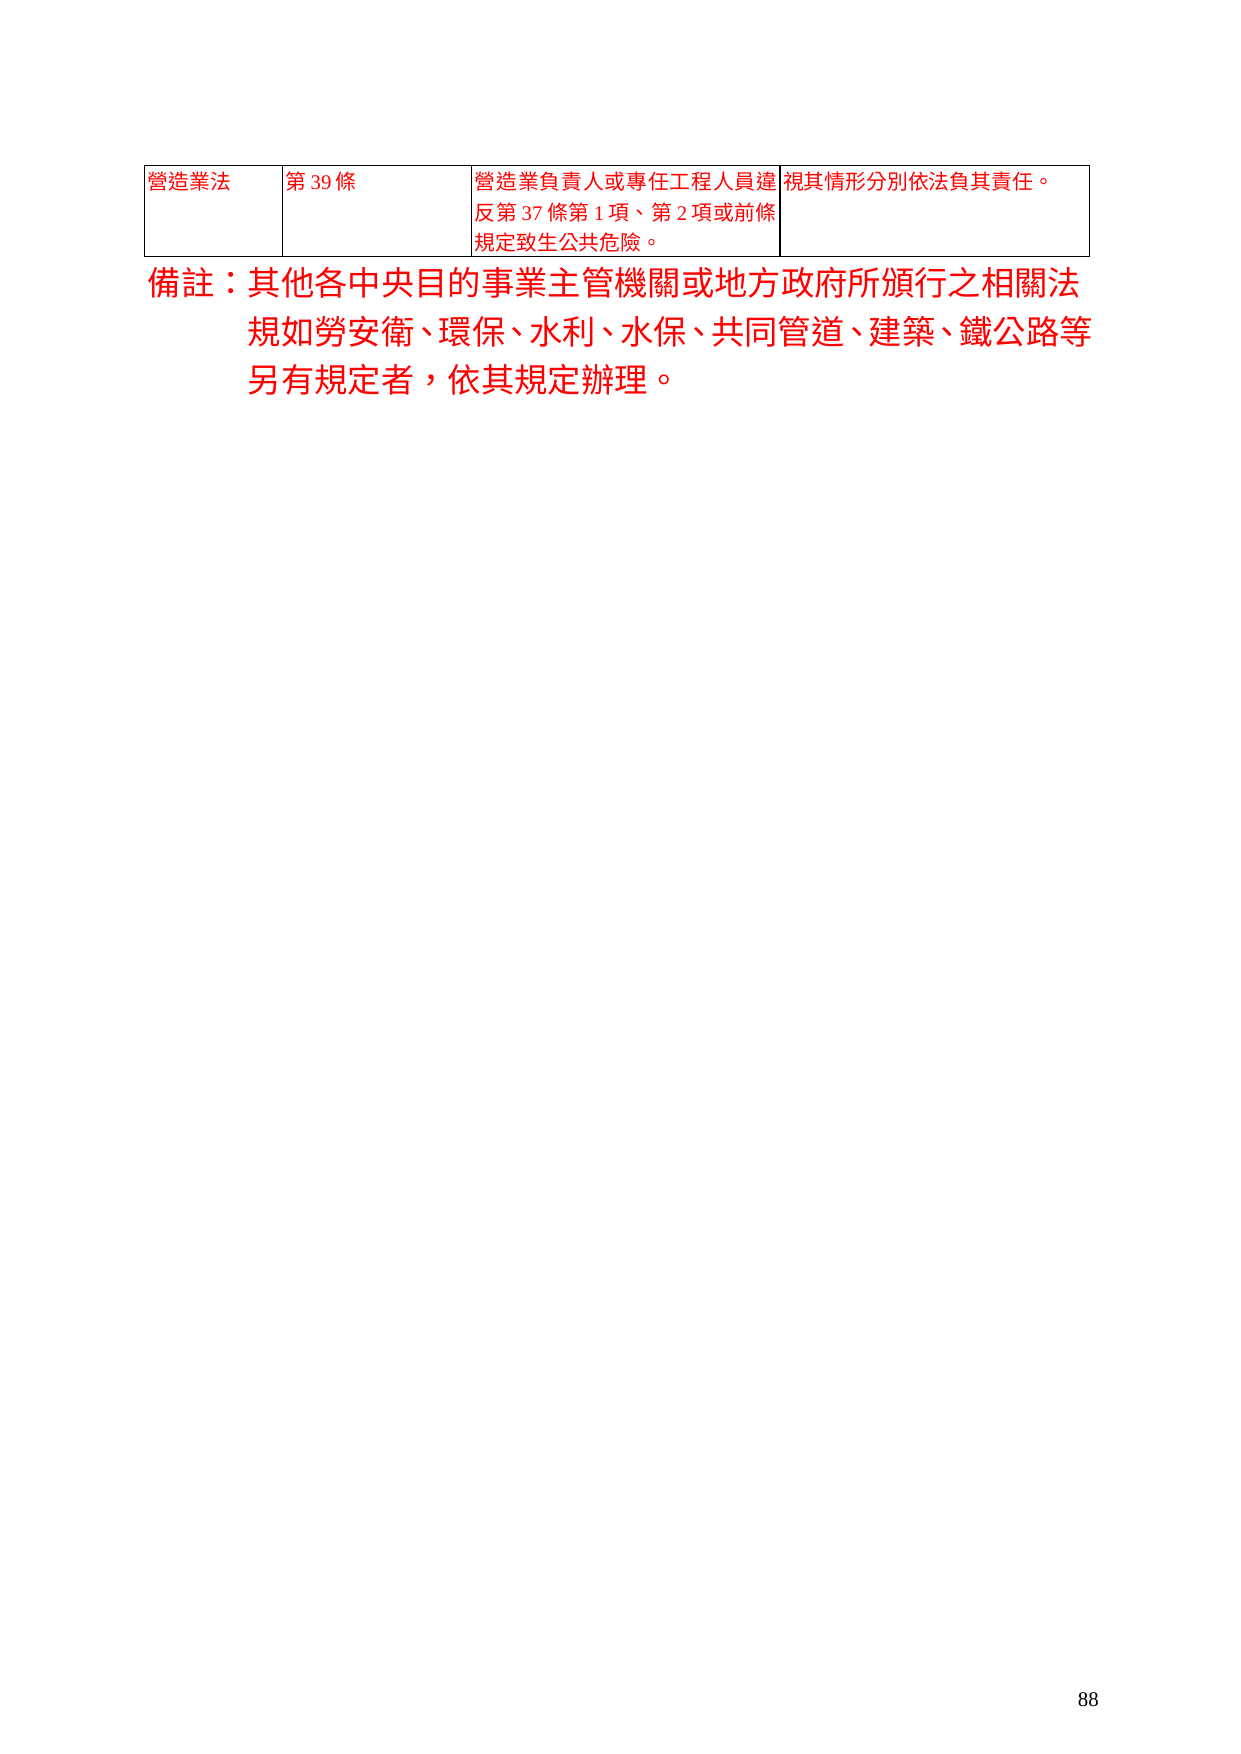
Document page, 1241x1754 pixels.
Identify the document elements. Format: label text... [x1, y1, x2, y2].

table_cell 視其情形分別依法負其責任。 [781, 166, 1089, 256]
table_cell 第39條 [283, 166, 471, 256]
table_cell 營造業法 [145, 166, 282, 256]
table_cell 營造業負責人或專任工程人員違反第37條第1項、第2項或前條規定致生公共危險。 [472, 166, 779, 256]
text 備註：其他各中央目的事業主管機關或地方政府所頒行之相關法規如勞安衛、環保、水利、水保、共同管道、建築、鐵公路等另有規定者，依其規定辦理。 [148, 257, 1092, 402]
